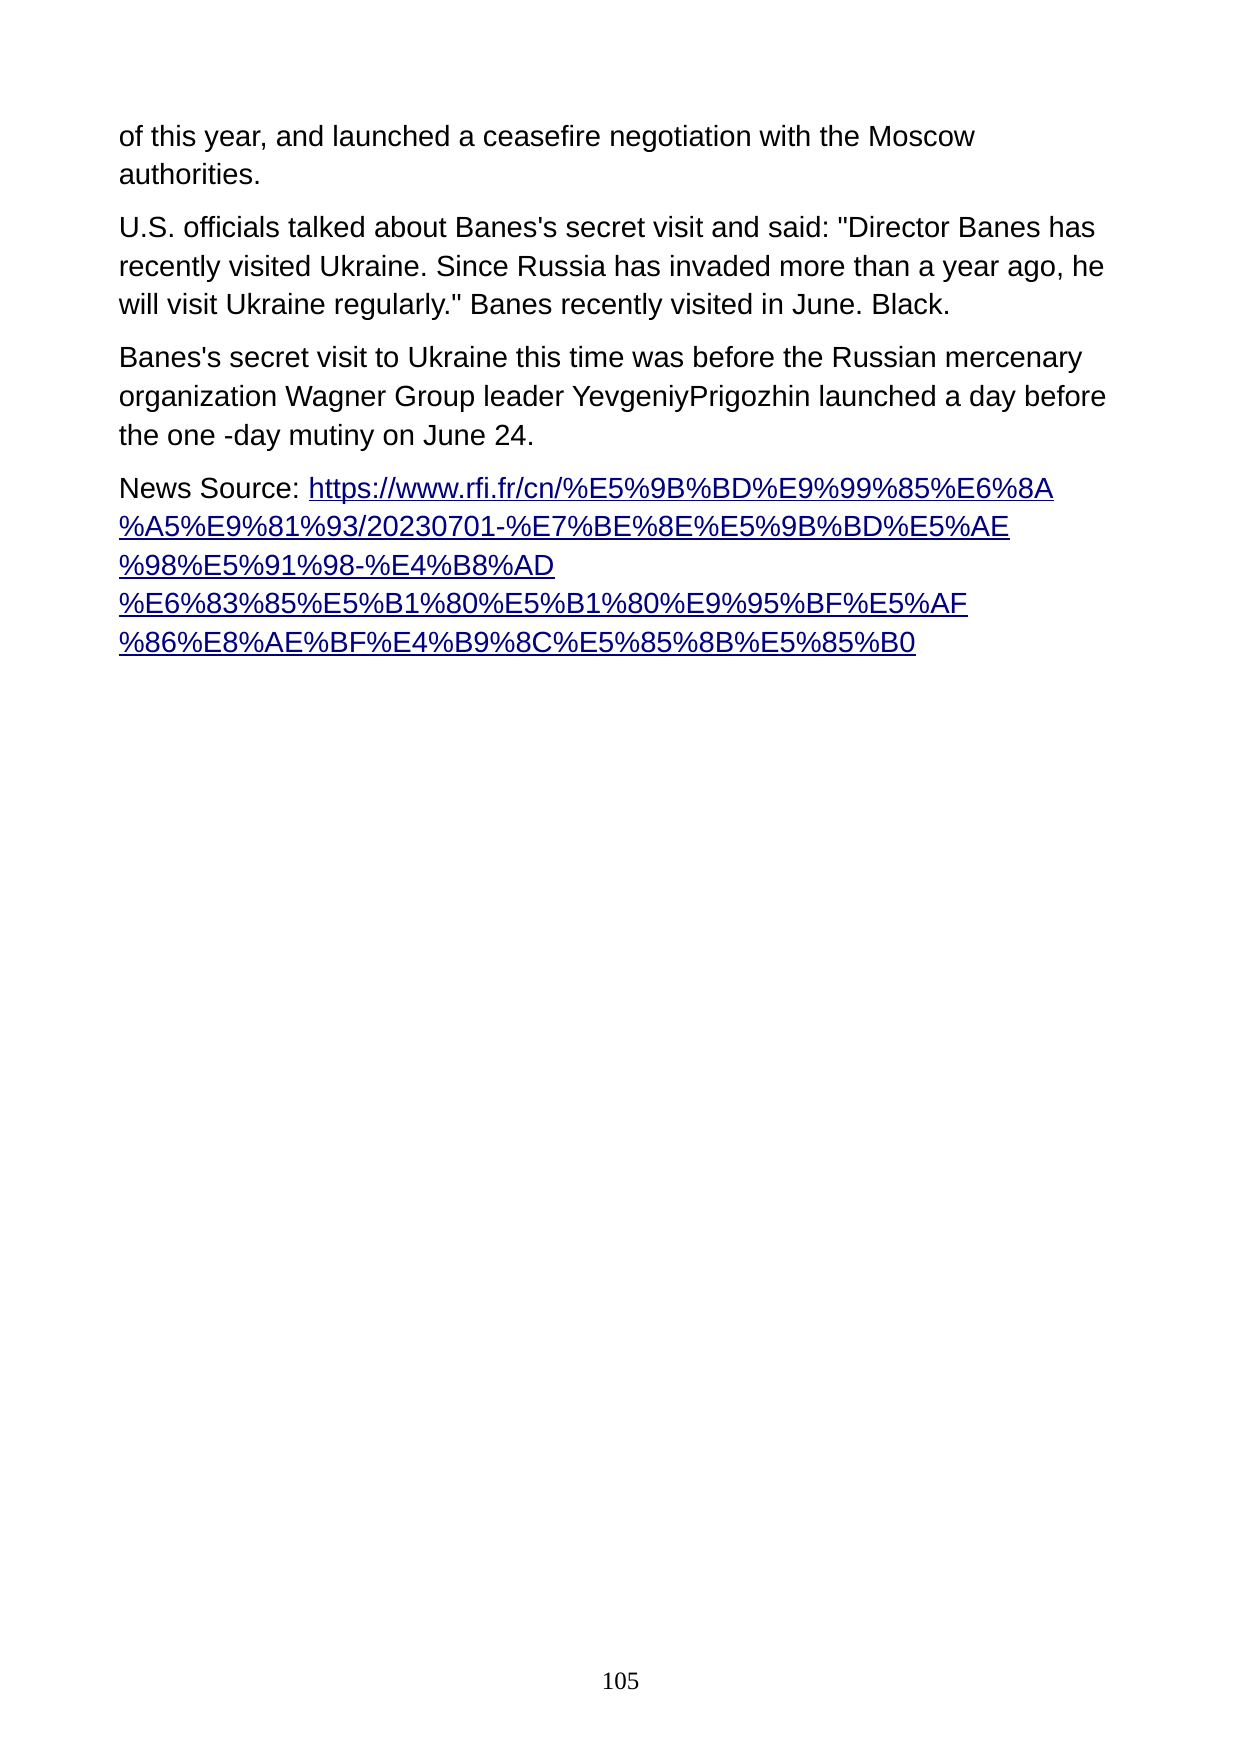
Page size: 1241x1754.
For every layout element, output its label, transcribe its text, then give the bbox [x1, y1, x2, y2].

text Banes's secret visit to Ukraine this time was before the Russian mercenary organization Wagner Group leader YevgeniyPrigozhin launched a day before the one -day mutiny on June 24. [118, 340, 1122, 451]
text of this year, and launched a ceasefire negotiation with the Moscow authorities. [118, 118, 1122, 191]
text News Source: https://www.rfi.fr/cn/%E5%9B%BD%E9%99%85%E6%8A%A5%E9%81%93/20230701-%E7%BE%8E%E5%9B%BD%E5%AE%98%E5%91%98-%E4%B8%AD%E6%83%85%E5%B1%80%E5%B1%80%E9%95%BF%E5%AF%86%E8%AE%BF%E4%B9%8C%E5%85%8B%E5%85%B0 [118, 471, 1122, 658]
text U.S. officials talked about Banes's secret visit and said: "Director Banes has recently visited Ukraine. Since Russia has invaded more than a year ago, he will visit Ukraine regularly." Banes recently visited in June. Black. [118, 210, 1122, 321]
